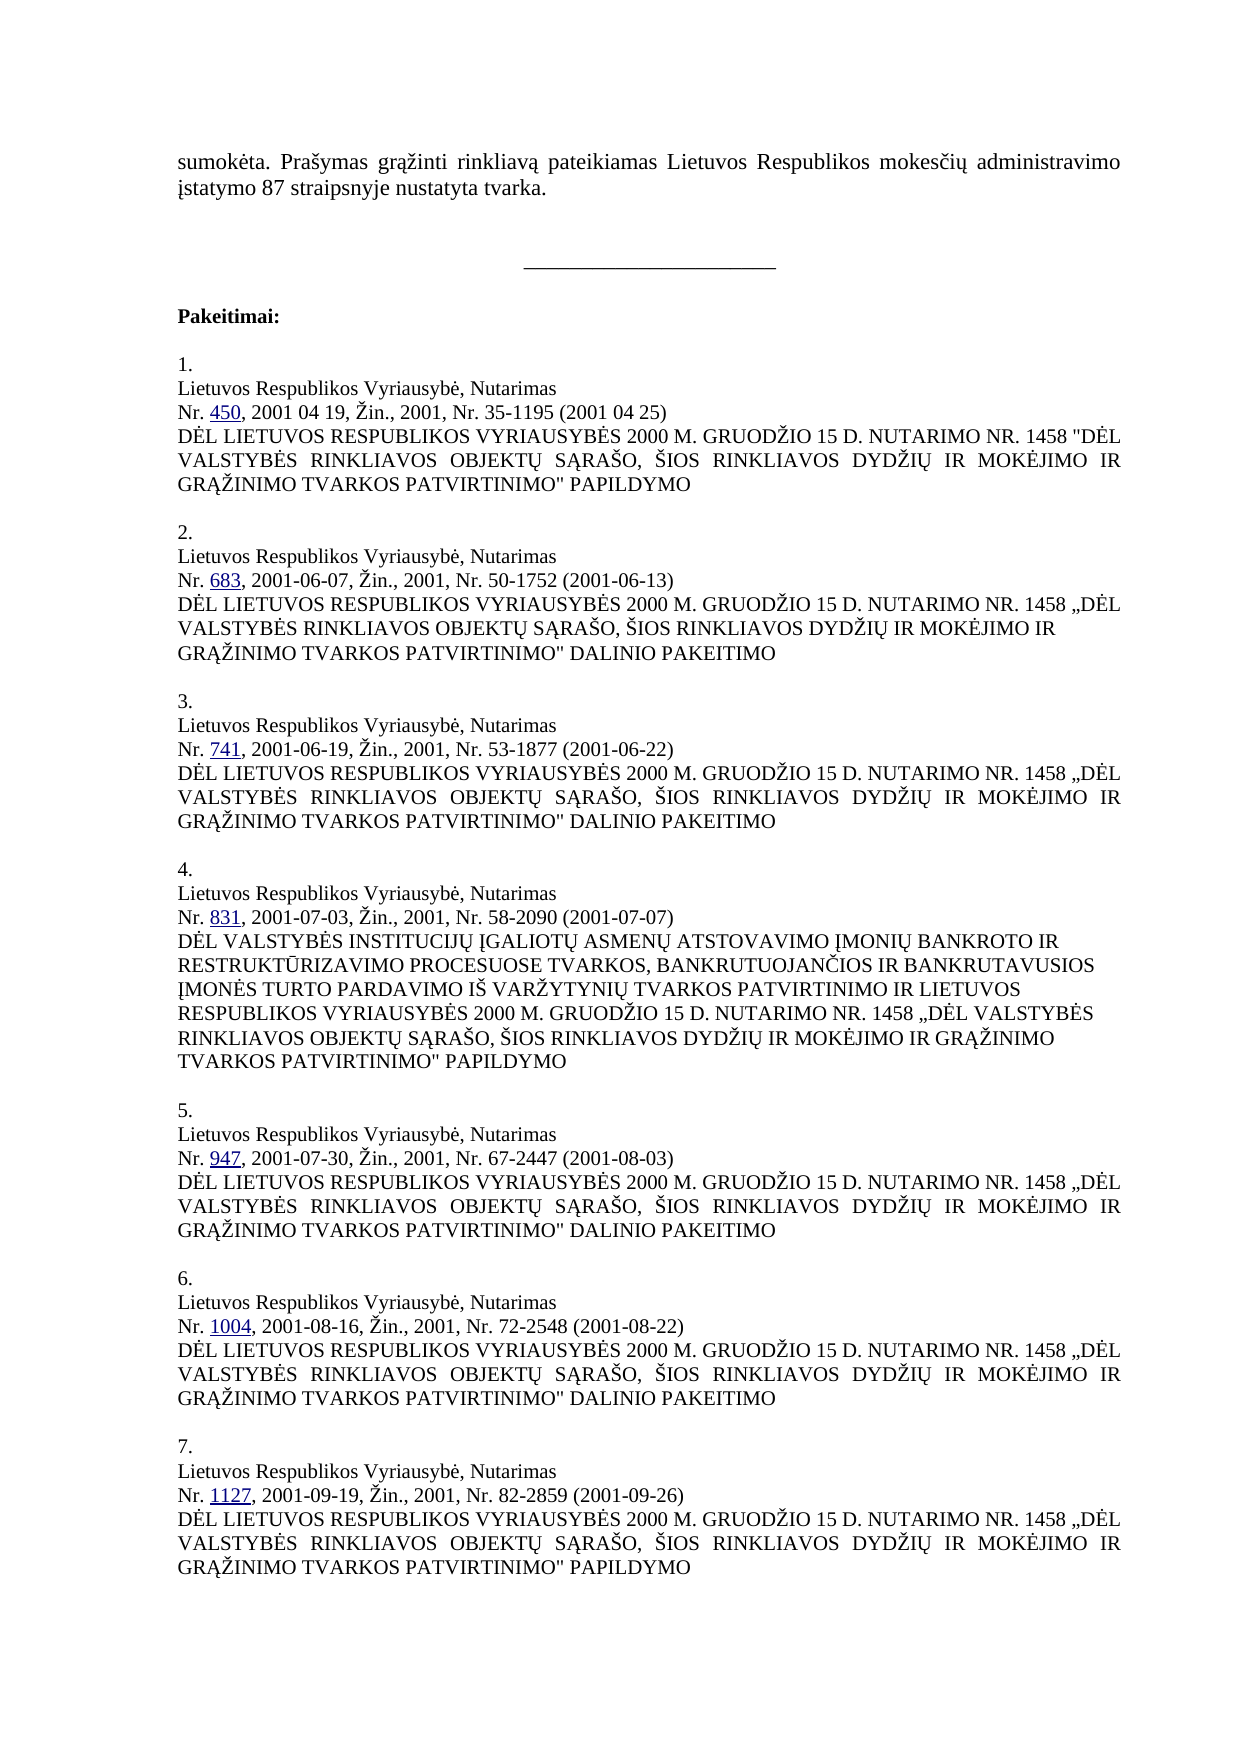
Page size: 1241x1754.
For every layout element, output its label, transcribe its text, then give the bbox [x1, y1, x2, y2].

text 6. [177, 1266, 1122, 1290]
text Lietuvos Respublikos Vyriausybė, Nutarimas [177, 376, 1122, 400]
text DĖL LIETUVOS RESPUBLIKOS VYRIAUSYBĖS 2000 M. GRUODŽIO 15 D. NUTARIMO NR. 1458 „DĖL VALSTYBĖS RINKLIAVOS OBJEKTŲ SĄRAŠO, ŠIOS RINKLIAVOS DYDŽIŲ IR MOKĖJIMO IR GRĄŽINIMO TVARKOS PATVIRTINIMO" DALINIO PAKEITIMO [177, 1170, 1122, 1242]
text 1. [177, 352, 1122, 376]
text DĖL LIETUVOS RESPUBLIKOS VYRIAUSYBĖS 2000 M. GRUODŽIO 15 D. NUTARIMO NR. 1458 „DĖL VALSTYBĖS RINKLIAVOS OBJEKTŲ SĄRAŠO, ŠIOS RINKLIAVOS DYDŽIŲ IR MOKĖJIMO IR GRĄŽINIMO TVARKOS PATVIRTINIMO" DALINIO PAKEITIMO [177, 1338, 1122, 1410]
text Lietuvos Respublikos Vyriausybė, Nutarimas [177, 544, 1122, 568]
text 3. [177, 688, 1122, 713]
text Pakeitimai: [177, 303, 1122, 328]
text 4. [177, 857, 1122, 881]
text Lietuvos Respublikos Vyriausybė, Nutarimas [177, 1290, 1122, 1314]
text DĖL LIETUVOS RESPUBLIKOS VYRIAUSYBĖS 2000 M. GRUODŽIO 15 D. NUTARIMO NR. 1458 „DĖL VALSTYBĖS RINKLIAVOS OBJEKTŲ SĄRAŠO, ŠIOS RINKLIAVOS DYDŽIŲ IR MOKĖJIMO IR GRĄŽINIMO TVARKOS PATVIRTINIMO" DALINIO PAKEITIMO [177, 761, 1122, 833]
text Nr. 1127, 2001-09-19, Žin., 2001, Nr. 82-2859 (2001-09-26) [177, 1483, 1122, 1507]
text 2. [177, 520, 1122, 544]
text Lietuvos Respublikos Vyriausybė, Nutarimas [177, 1122, 1122, 1146]
text Nr. 741, 2001-06-19, Žin., 2001, Nr. 53-1877 (2001-06-22) [177, 737, 1122, 761]
text DĖL LIETUVOS RESPUBLIKOS VYRIAUSYBĖS 2000 M. GRUODŽIO 15 D. NUTARIMO NR. 1458 "DĖL VALSTYBĖS RINKLIAVOS OBJEKTŲ SĄRAŠO, ŠIOS RINKLIAVOS DYDŽIŲ IR MOKĖJIMO IR GRĄŽINIMO TVARKOS PATVIRTINIMO" PAPILDYMO [177, 424, 1122, 496]
text DĖL LIETUVOS RESPUBLIKOS VYRIAUSYBĖS 2000 M. GRUODŽIO 15 D. NUTARIMO NR. 1458 „DĖL VALSTYBĖS RINKLIAVOS OBJEKTŲ SĄRAŠO, ŠIOS RINKLIAVOS DYDŽIŲ IR MOKĖJIMO IR GRĄŽINIMO TVARKOS PATVIRTINIMO" DALINIO PAKEITIMO [177, 592, 1122, 664]
text Lietuvos Respublikos Vyriausybė, Nutarimas [177, 881, 1122, 905]
text Nr. 683, 2001-06-07, Žin., 2001, Nr. 50-1752 (2001-06-13) [177, 568, 1122, 592]
text Lietuvos Respublikos Vyriausybė, Nutarimas [177, 1458, 1122, 1483]
text –––––––––––––––––––––– [177, 253, 1122, 279]
text Nr. 831, 2001-07-03, Žin., 2001, Nr. 58-2090 (2001-07-07) [177, 905, 1122, 929]
text Nr. 450, 2001 04 19, Žin., 2001, Nr. 35-1195 (2001 04 25) [177, 400, 1122, 424]
text DĖL VALSTYBĖS INSTITUCIJŲ ĮGALIOTŲ ASMENŲ ATSTOVAVIMO ĮMONIŲ BANKROTO IR RESTRUKTŪRIZAVIMO PROCESUOSE TVARKOS, BANKRUTUOJANČIOS IR BANKRUTAVUSIOS ĮMONĖS TURTO PARDAVIMO IŠ VARŽYTYNIŲ TVARKOS PATVIRTINIMO IR LIETUVOS RESPUBLIKOS VYRIAUSYBĖS 2000 M. GRUODŽIO 15 D. NUTARIMO NR. 1458 „DĖL VALSTYBĖS RINKLIAVOS OBJEKTŲ SĄRAŠO, ŠIOS RINKLIAVOS DYDŽIŲ IR MOKĖJIMO IR GRĄŽINIMO TVARKOS PATVIRTINIMO" PAPILDYMO [177, 929, 1122, 1073]
text DĖL LIETUVOS RESPUBLIKOS VYRIAUSYBĖS 2000 M. GRUODŽIO 15 D. NUTARIMO NR. 1458 „DĖL VALSTYBĖS RINKLIAVOS OBJEKTŲ SĄRAŠO, ŠIOS RINKLIAVOS DYDŽIŲ IR MOKĖJIMO IR GRĄŽINIMO TVARKOS PATVIRTINIMO" PAPILDYMO [177, 1507, 1122, 1579]
text Lietuvos Respublikos Vyriausybė, Nutarimas [177, 713, 1122, 737]
text 5. [177, 1098, 1122, 1122]
text Nr. 947, 2001-07-30, Žin., 2001, Nr. 67-2447 (2001-08-03) [177, 1146, 1122, 1170]
text 7. [177, 1434, 1122, 1458]
text Nr. 1004, 2001-08-16, Žin., 2001, Nr. 72-2548 (2001-08-22) [177, 1314, 1122, 1338]
text sumokėta. Prašymas grąžinti rinkliavą pateikiamas Lietuvos Respublikos mokesčių administravimo įstatymo 87 straipsnyje nustatyta tvarka. [177, 148, 1122, 200]
